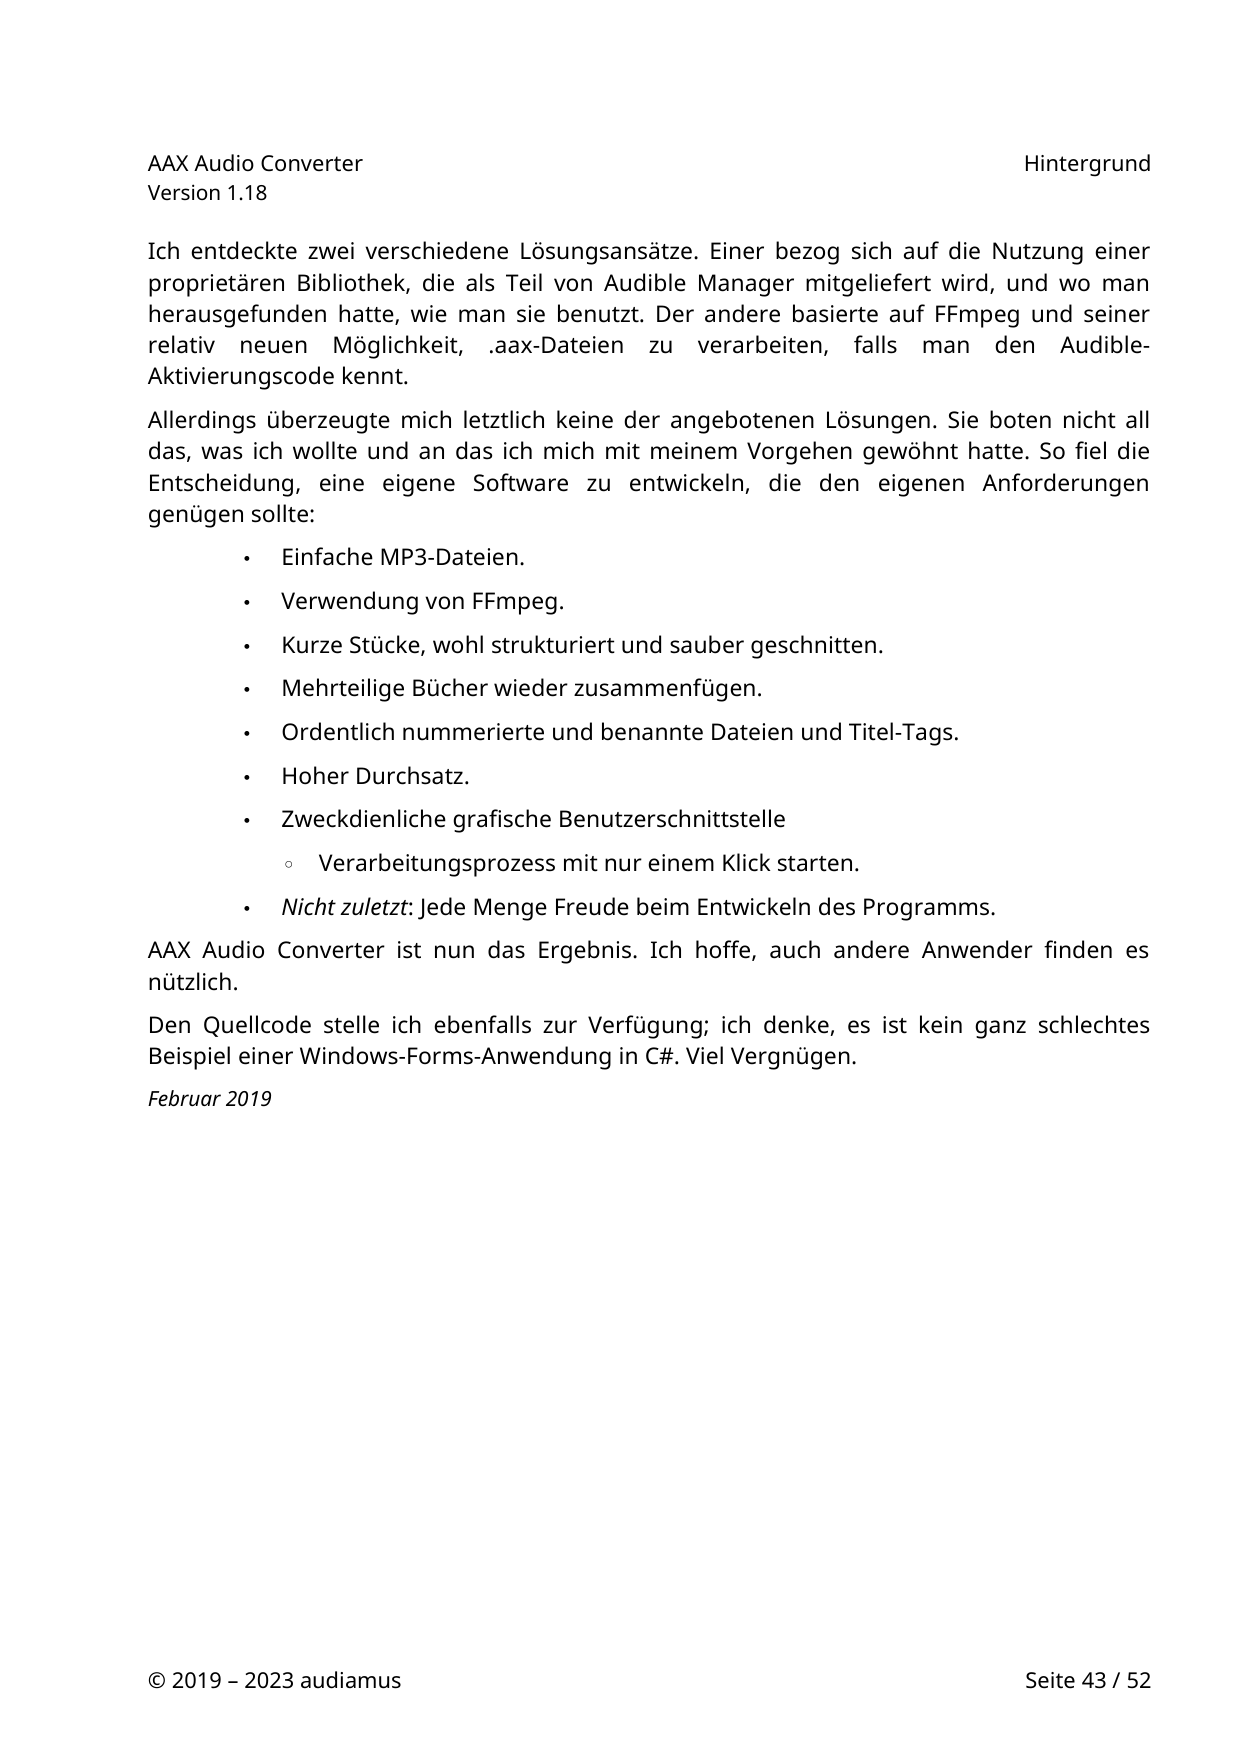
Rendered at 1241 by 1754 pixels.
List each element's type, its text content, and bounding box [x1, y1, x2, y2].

text Den Quellcode stelle ich ebenfalls zur Verfügung; ich denke, es ist kein ganz schlechtes Beispiel einer Windows-Forms-Anwendung in C#. Viel Vergnügen. [148, 1009, 1152, 1072]
text AAX Audio Converter ist nun das Ergebnis. Ich hoffe, auch andere Anwender finden es nützlich. [148, 934, 1152, 997]
text Ich entdeckte zwei verschiedene Lösungsansätze. Einer bezog sich auf die Nutzung einer proprietären Bibliothek, die als Teil von Audible Manager mitgeliefert wird, und wo man herausgefunden hatte, wie man sie benutzt. Der andere basierte auf FFmpeg und seiner relativ neuen Möglichkeit, .aax-Dateien zu verarbeiten, falls man den Audible-Aktivierungscode kennt. [148, 235, 1152, 392]
list Verarbeitungsprozess mit nur einem Klick starten. [281, 847, 1152, 878]
list Kurze Stücke, wohl strukturiert und sauber geschnitten. [244, 629, 1152, 660]
list Hoher Durchsatz. [244, 759, 1152, 791]
text Februar 2019 [148, 1084, 1152, 1112]
list Verwendung von FFmpeg. [244, 585, 1152, 616]
list Ordentlich nummerierte und benannte Dateien und Titel-Tags. [244, 716, 1152, 747]
list Zweckdienliche grafische Benutzerschnittstelle [244, 803, 1152, 834]
text Allerdings überzeugte mich letztlich keine der angebotenen Lösungen. Sie boten nicht all das, was ich wollte und an das ich mich mit meinem Vorgehen gewöhnt hatte. So fiel die Entscheidung, eine eigene Software zu entwickeln, die den eigenen Anforderungen genügen sollte: [148, 404, 1152, 529]
list Nicht zuletzt: Jede Menge Freude beim Entwickeln des Programms. [244, 891, 1152, 922]
list Einfache MP3-Dateien. [244, 541, 1152, 573]
list Mehrteilige Bücher wieder zusammenfügen. [244, 672, 1152, 703]
